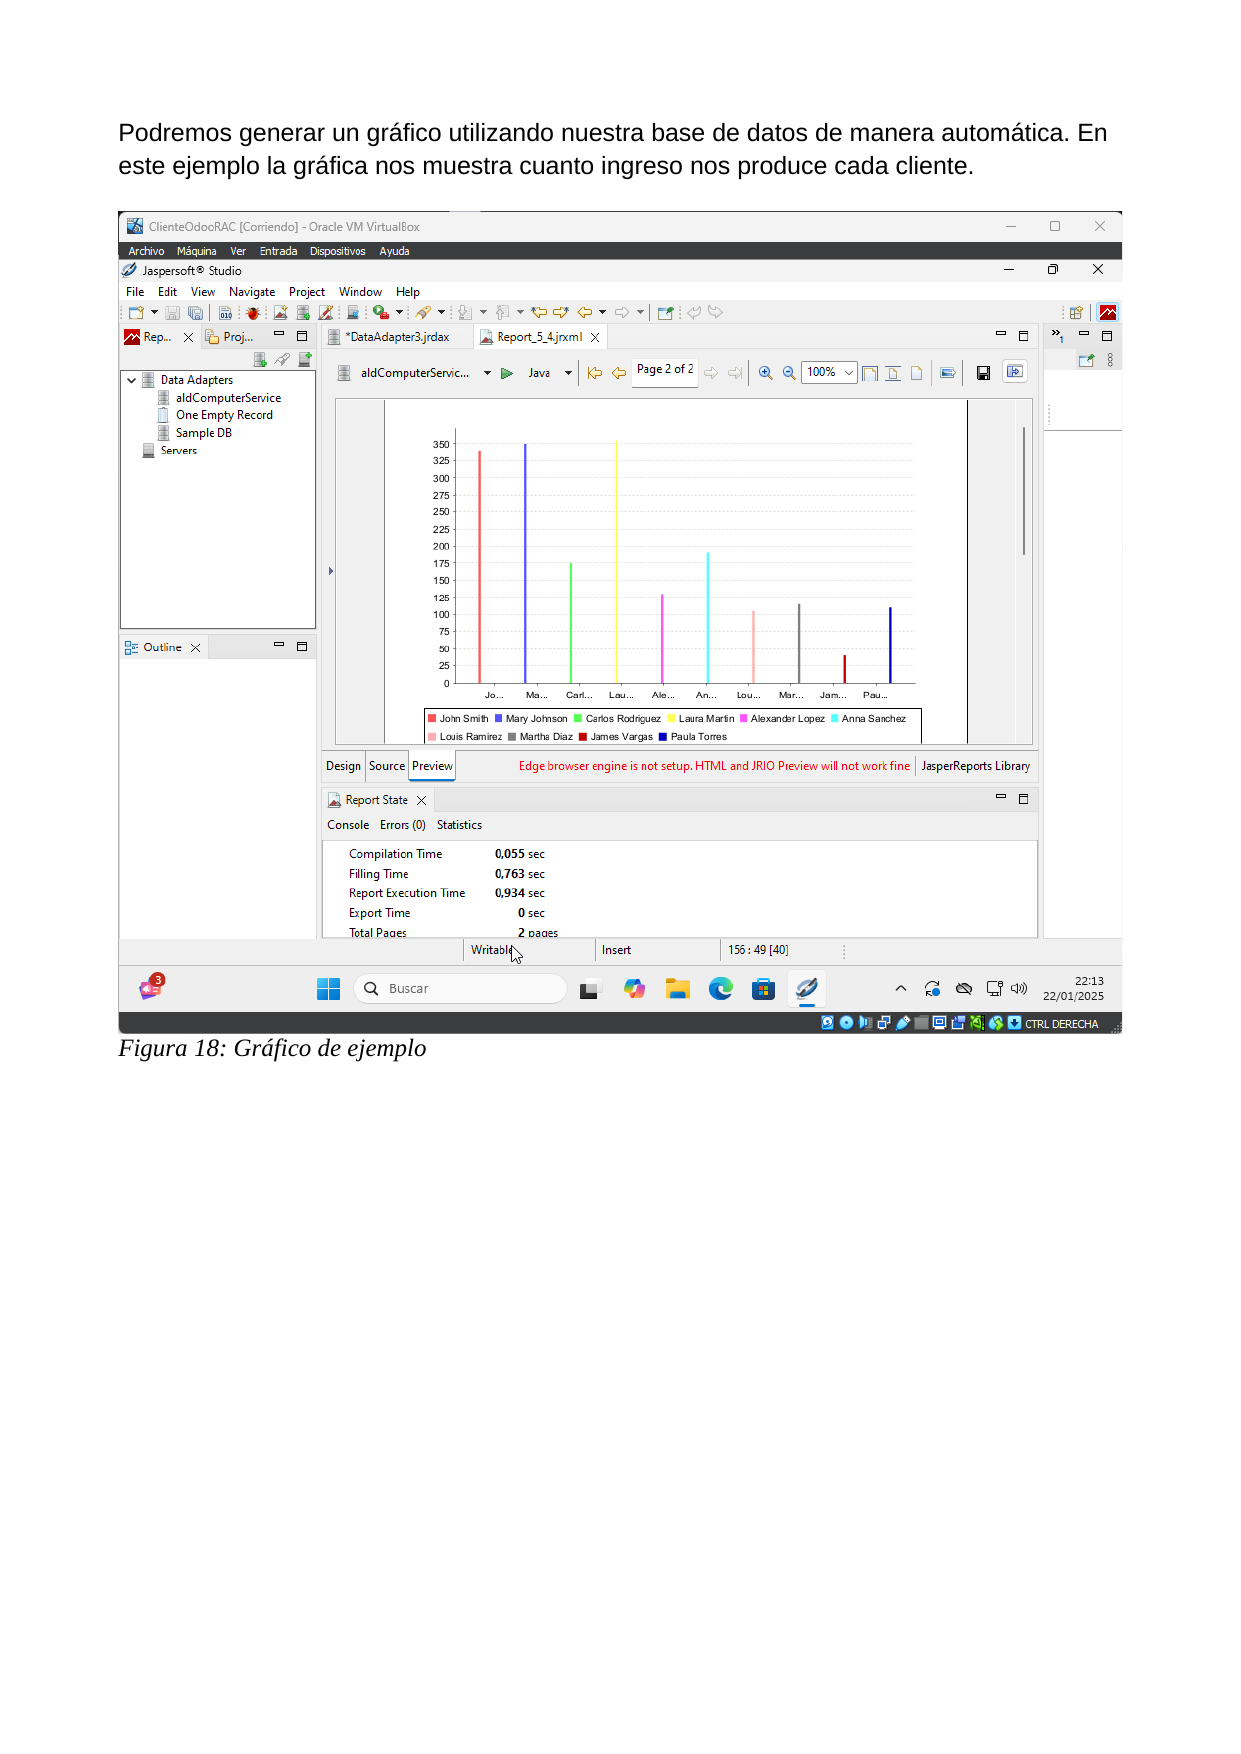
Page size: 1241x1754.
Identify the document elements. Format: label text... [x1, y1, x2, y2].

text Figura 18: Gráfico de ejemplo [118, 1034, 1122, 1062]
picture [118, 211, 1123, 1034]
text Podremos generar un gráfico utilizando nuestra base de datos de manera automática. En este ejemplo la gráfica nos muestra cuanto ingreso nos produce cada cliente. [118, 118, 1122, 180]
